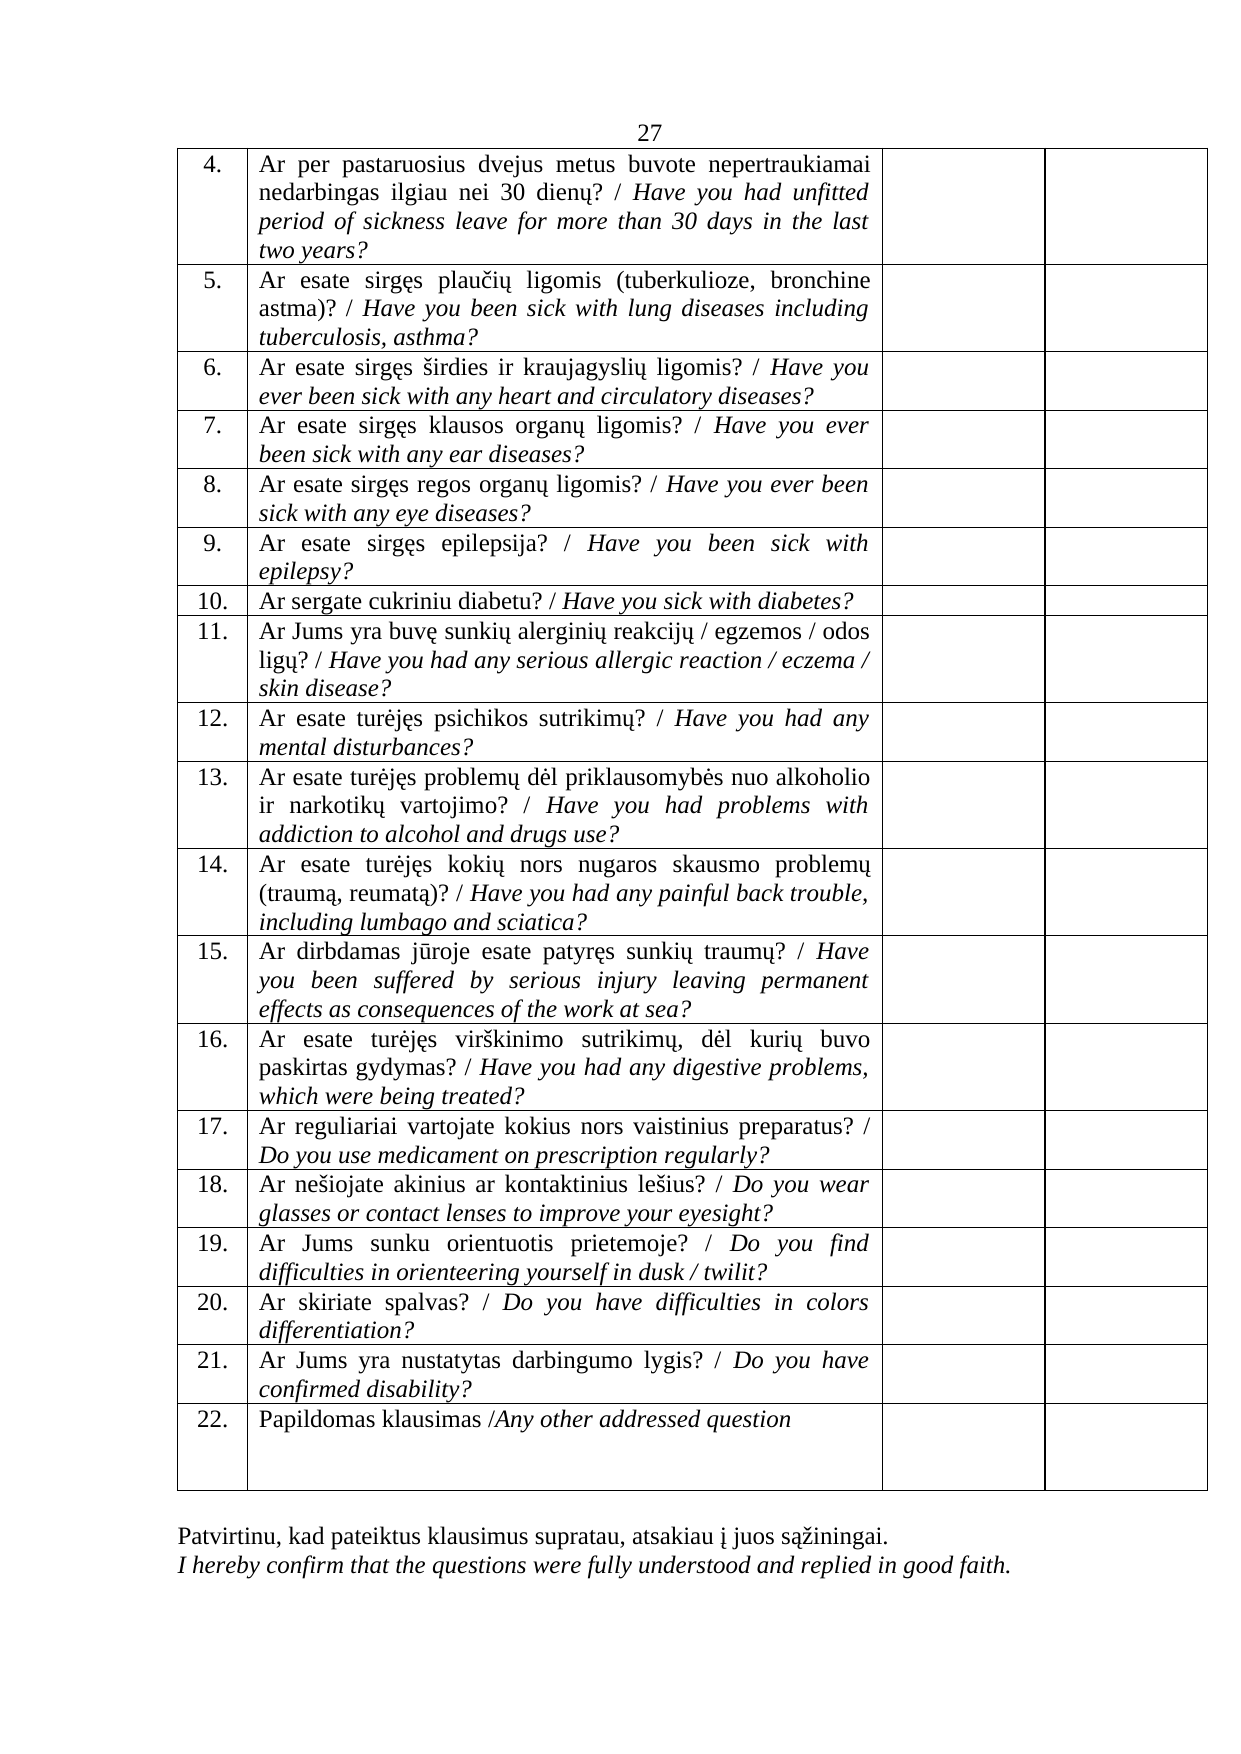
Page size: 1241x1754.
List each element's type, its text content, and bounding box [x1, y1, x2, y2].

table_cell [1046, 586, 1207, 615]
table_cell Ar Jums yra buvę sunkių alerginių reakcijų / egzemos / odos ligų? / Have you had any serious allergic reaction / eczema / skin disease? [248, 616, 882, 702]
table_cell 12. [178, 703, 247, 761]
table_cell [883, 1404, 1044, 1490]
table_cell 20. [178, 1287, 247, 1344]
table_cell [1046, 849, 1207, 935]
text Patvirtinu, kad pateiktus klausimus supratau, atsakiau į juos sąžiningai. [177, 1521, 1122, 1550]
table_cell 16. [178, 1024, 247, 1110]
table_cell [883, 849, 1044, 935]
table_cell 9. [178, 528, 247, 585]
table_cell [883, 1228, 1044, 1286]
table_cell [1046, 616, 1207, 702]
table_cell Ar skiriate spalvas? / Do you have difficulties in colors differentiation? [248, 1287, 882, 1344]
table_cell Ar per pastaruosius dvejus metus buvote nepertraukiamai nedarbingas ilgiau nei 30 dienų? / Have you had unfitted period of sickness leave for more than 30 days in the last two years? [248, 149, 882, 264]
table_cell [883, 616, 1044, 702]
table_cell [883, 586, 1044, 615]
table_cell [883, 1024, 1044, 1110]
table_cell [1046, 1024, 1207, 1110]
table_cell Ar esate sirgęs širdies ir kraujagyslių ligomis? / Have you ever been sick with any heart and circulatory diseases? [248, 352, 882, 409]
table_cell [883, 411, 1044, 468]
table_cell Ar esate sirgęs plaučių ligomis (tuberkulioze, bronchine astma)? / Have you been sick with lung diseases including tuberculosis, asthma? [248, 265, 882, 351]
table_cell [1046, 469, 1207, 527]
table_cell Ar Jums sunku orientuotis prietemoje? / Do you find difficulties in orienteering yourself in dusk / twilit? [248, 1228, 882, 1286]
table_cell Ar nešiojate akinius ar kontaktinius lešius? / Do you wear glasses or contact lenses to improve your eyesight? [248, 1170, 882, 1227]
table_cell 5. [178, 265, 247, 351]
table_cell 18. [178, 1170, 247, 1227]
table_cell [883, 1170, 1044, 1227]
table_cell [883, 528, 1044, 585]
table_cell 17. [178, 1111, 247, 1168]
table_cell [883, 936, 1044, 1023]
table_cell [1046, 1345, 1207, 1403]
table_cell [1046, 149, 1207, 264]
table_cell [1046, 762, 1207, 848]
table_cell Ar esate turėjęs psichikos sutrikimų? / Have you had any mental disturbances? [248, 703, 882, 761]
table_cell Ar esate turėjęs virškinimo sutrikimų, dėl kurių buvo paskirtas gydymas? / Have you had any digestive problems, which were being treated? [248, 1024, 882, 1110]
table_cell [1046, 1287, 1207, 1344]
table_cell Ar sergate cukriniu diabetu? / Have you sick with diabetes? [248, 586, 882, 615]
table_cell [883, 1111, 1044, 1168]
table_cell [883, 265, 1044, 351]
table_cell [1046, 1170, 1207, 1227]
text I hereby confirm that the questions were fully understood and replied in good faith. [177, 1550, 1122, 1579]
table_cell 15. [178, 936, 247, 1023]
table_cell Ar esate turėjęs kokių nors nugaros skausmo problemų (traumą, reumatą)? / Have you had any painful back trouble, including lumbago and sciatica? [248, 849, 882, 935]
table_cell [883, 149, 1044, 264]
table_cell [883, 703, 1044, 761]
table_cell Ar dirbdamas jūroje esate patyręs sunkių traumų? / Have you been suffered by serious injury leaving permanent effects as consequences of the work at sea? [248, 936, 882, 1023]
table_cell [1046, 936, 1207, 1023]
table_cell 19. [178, 1228, 247, 1286]
table_cell 4. [178, 149, 247, 264]
table_cell 14. [178, 849, 247, 935]
table_cell [1046, 703, 1207, 761]
table_cell 22. [178, 1404, 247, 1490]
table_cell [1046, 265, 1207, 351]
table_cell Ar esate sirgęs klausos organų ligomis? / Have you ever been sick with any ear diseases? [248, 411, 882, 468]
table_cell [1046, 1404, 1207, 1490]
table_cell 6. [178, 352, 247, 409]
table_cell [883, 469, 1044, 527]
table_cell [1046, 1228, 1207, 1286]
table_cell [1046, 1111, 1207, 1168]
table_cell 10. [178, 586, 247, 615]
table_cell Ar esate sirgęs epilepsija? / Have you been sick with epilepsy? [248, 528, 882, 585]
table_cell [1046, 528, 1207, 585]
table_cell Ar esate turėjęs problemų dėl priklausomybės nuo alkoholio ir narkotikų vartojimo? / Have you had problems with addiction to alcohol and drugs use? [248, 762, 882, 848]
table_cell 21. [178, 1345, 247, 1403]
table_cell [883, 1345, 1044, 1403]
table_cell [1046, 352, 1207, 409]
table_cell [883, 762, 1044, 848]
table_cell [883, 1287, 1044, 1344]
table_cell Ar esate sirgęs regos organų ligomis? / Have you ever been sick with any eye diseases? [248, 469, 882, 527]
table_cell 8. [178, 469, 247, 527]
table_cell Papildomas klausimas /Any other addressed question [248, 1404, 882, 1490]
table_cell 7. [178, 411, 247, 468]
table_cell [883, 352, 1044, 409]
table_cell [1046, 411, 1207, 468]
table_cell 13. [178, 762, 247, 848]
table_cell 11. [178, 616, 247, 702]
table_cell Ar Jums yra nustatytas darbingumo lygis? / Do you have confirmed disability? [248, 1345, 882, 1403]
table_cell Ar reguliariai vartojate kokius nors vaistinius preparatus? / Do you use medicament on prescription regularly? [248, 1111, 882, 1168]
